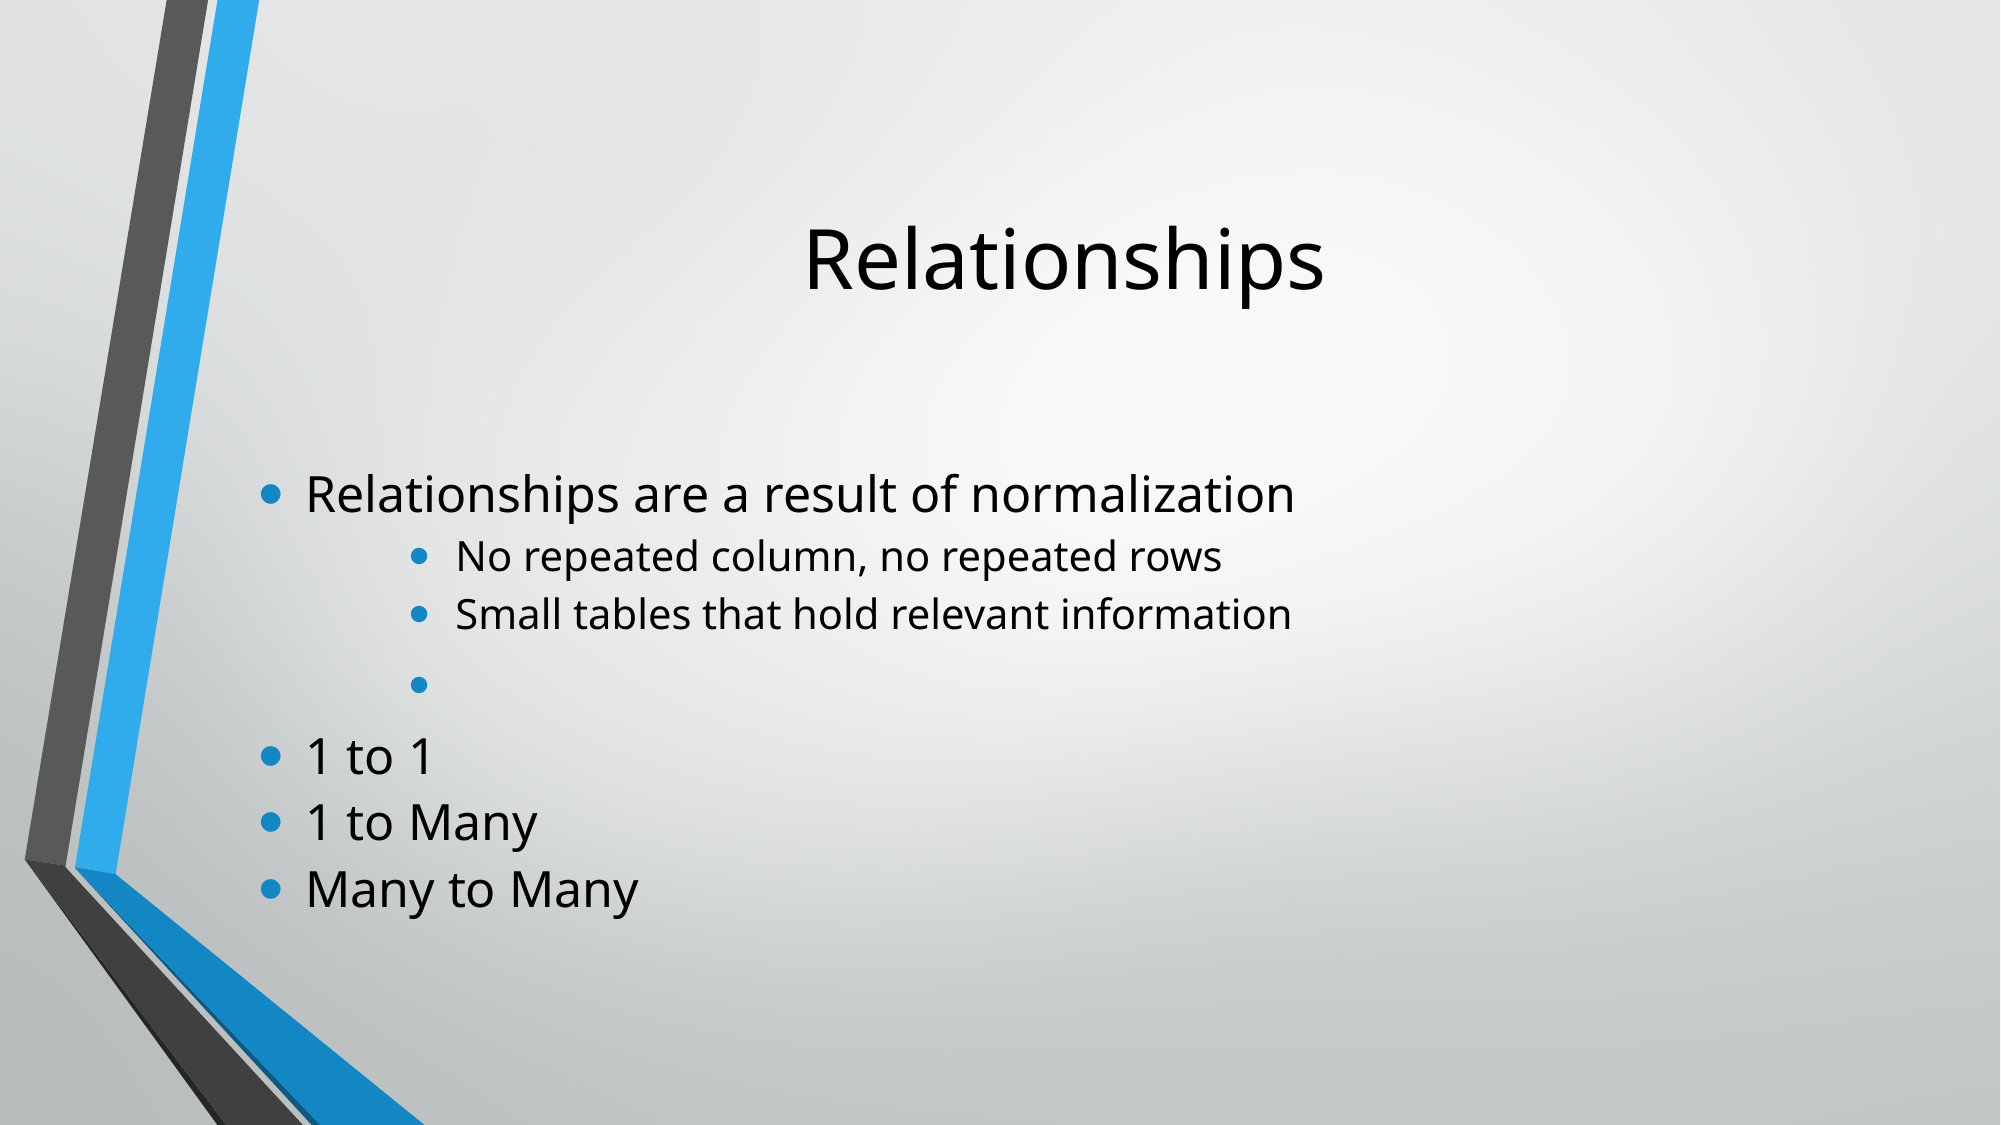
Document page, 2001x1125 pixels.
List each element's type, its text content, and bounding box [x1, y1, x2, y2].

list Relationships are a result of normalization No repeated column, no repeated rows Small tables that hold relevant information 1 to 1 1 to Many Many to Many [243, 437, 1887, 950]
title Relationships [243, 112, 1887, 400]
